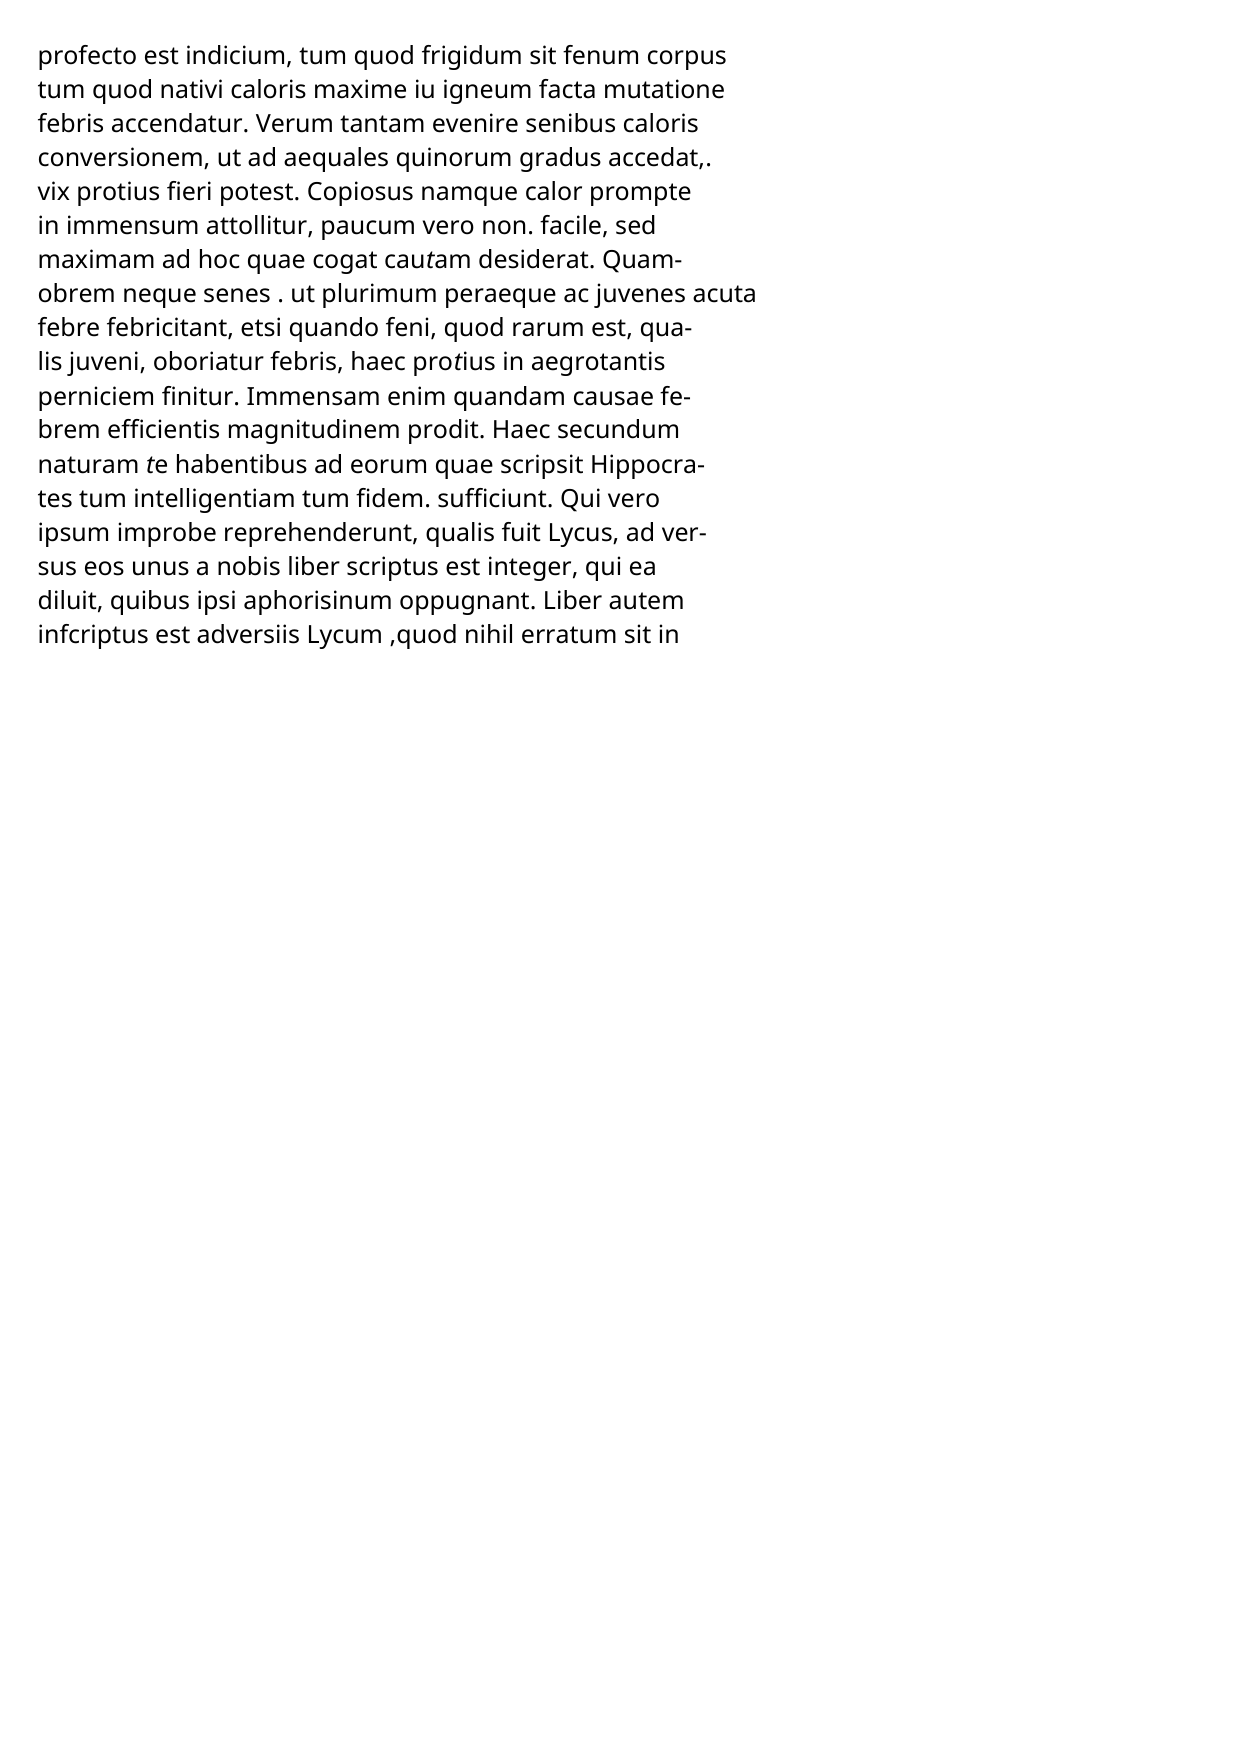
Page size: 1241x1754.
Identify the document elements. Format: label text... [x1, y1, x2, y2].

text profecto est indicium, tum quod frigidum sit fenum corpus tum quod nativi caloris maxime iu igneum facta mutatione febris accendatur. Verum tantam evenire senibus caloris conversionem, ut ad aequales quinorum gradus accedat,. vix protius fieri potest. Copiosus namque calor prompte in immensum attollitur, paucum vero non. facile, sed maximam ad hoc quae cogat cautam desiderat. Quam- obrem neque senes . ut plurimum peraeque ac juvenes acuta febre febricitant, etsi quando feni, quod rarum est, qua- lis juveni, oboriatur febris, haec protius in aegrotantis perniciem finitur. Immensam enim quandam causae fe- brem efficientis magnitudinem prodit. Haec secundum naturam te habentibus ad eorum quae scripsit Hippocra- tes tum intelligentiam tum fidem. sufficiunt. Qui vero ipsum improbe reprehenderunt, qualis fuit Lycus, ad ver- sus eos unus a nobis liber scriptus est integer, qui ea diluit, quibus ipsi aphorisinum oppugnant. Liber autem infcriptus est adversiis Lycum ,quod nihil erratum sit in [37, 37, 1203, 651]
